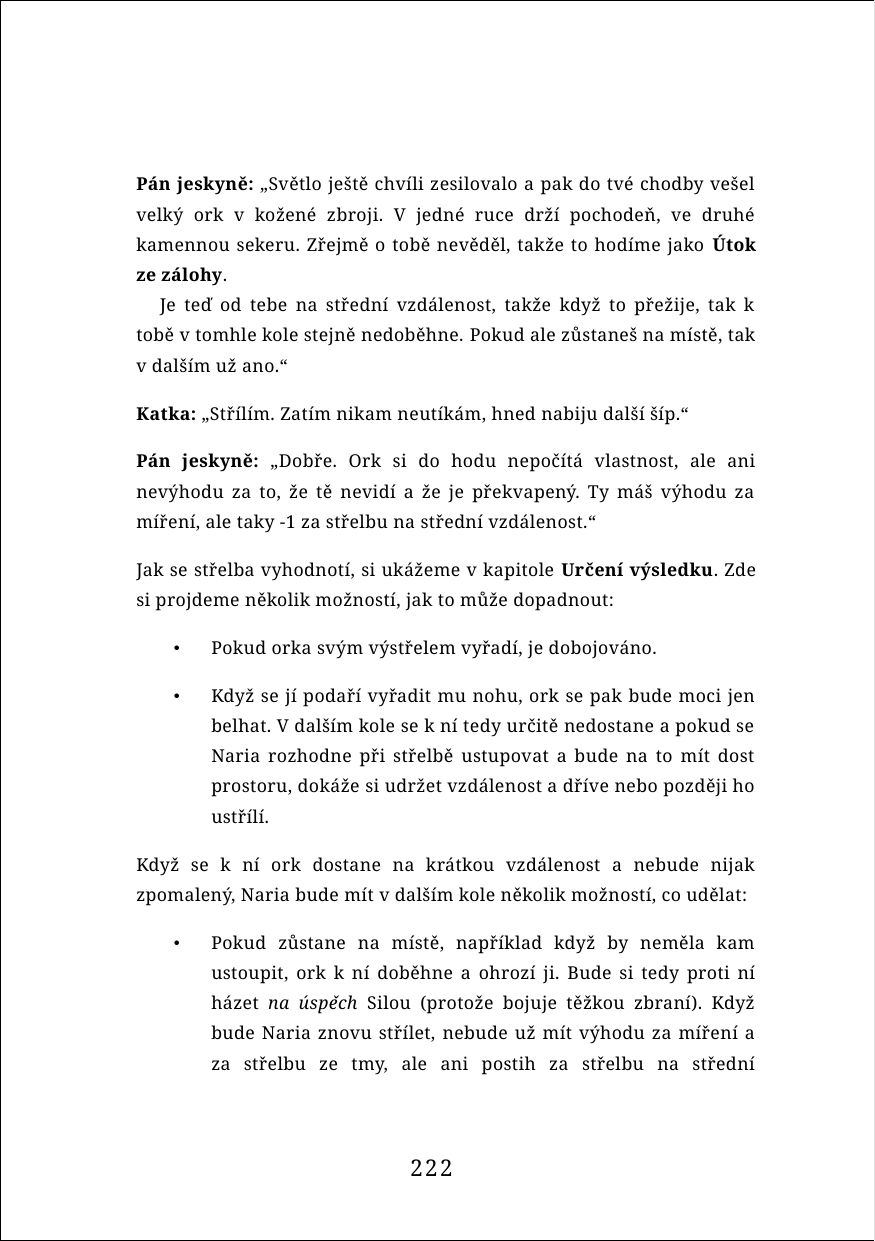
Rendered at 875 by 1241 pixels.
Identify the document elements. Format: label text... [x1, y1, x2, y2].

text Pán jeskyně: „Světlo ještě chvíli zesilovalo a pak do tvé chodby vešel velký ork v kožené zbroji. V jedné ruce drží pochodeň, ve druhé kamennou sekeru. Zřejmě o tobě nevěděl, takže to hodíme jako Útok ze zálohy. Je teď od tebe na střední vzdálenost, takže když to přežije, tak k tobě v tomhle kole stejně nedoběhne. Pokud ale zůstaneš na místě, tak v dalším už ano.“ [136, 172, 756, 377]
text Když se k ní ork dostane na krátkou vzdálenost a nebude nijak zpomalený, Naria bude mít v dalším kole několik možností, co udělat: [136, 852, 756, 906]
text Pán jeskyně: „Dobře. Ork si do hodu nepočítá vlastnost, ale ani nevýhodu za to, že tě nevidí a že je překvapený. Ty máš výhodu za míření, ale taky -1 za střelbu na střední vzdálenost.“ [136, 449, 756, 533]
list Když se jí podaří vyřadit mu nohu, ork se pak bude moci jen belhat. V dalším kole se k ní tedy určitě nedostane a pokud se Naria rozhodne při střelbě ustupovat a bude na to mít dost prostoru, dokáže si udržet vzdálenost a dříve nebo později ho ustřílí. [173, 683, 756, 828]
list Pokud orka svým výstřelem vyřadí, je dobojováno. [173, 635, 756, 659]
text Katka: „Střílím. Zatím nikam neutíkám, hned nabiju další šíp.“ [136, 401, 756, 425]
list Pokud zůstane na místě, například když by neměla kam ustoupit, ork k ní doběhne a ohrozí ji. Bude si tedy proti ní házet na úspěch Silou (protože bojuje těžkou zbraní). Když bude Naria znovu střílet, nebude už mít výhodu za míření a za střelbu ze tmy, ale ani postih za střelbu na střední [173, 930, 756, 1075]
text Jak se střelba vyhodnotí, si ukážeme v kapitole Určení výsledku. Zde si projdeme několik možností, jak to může dopadnout: [136, 557, 756, 612]
